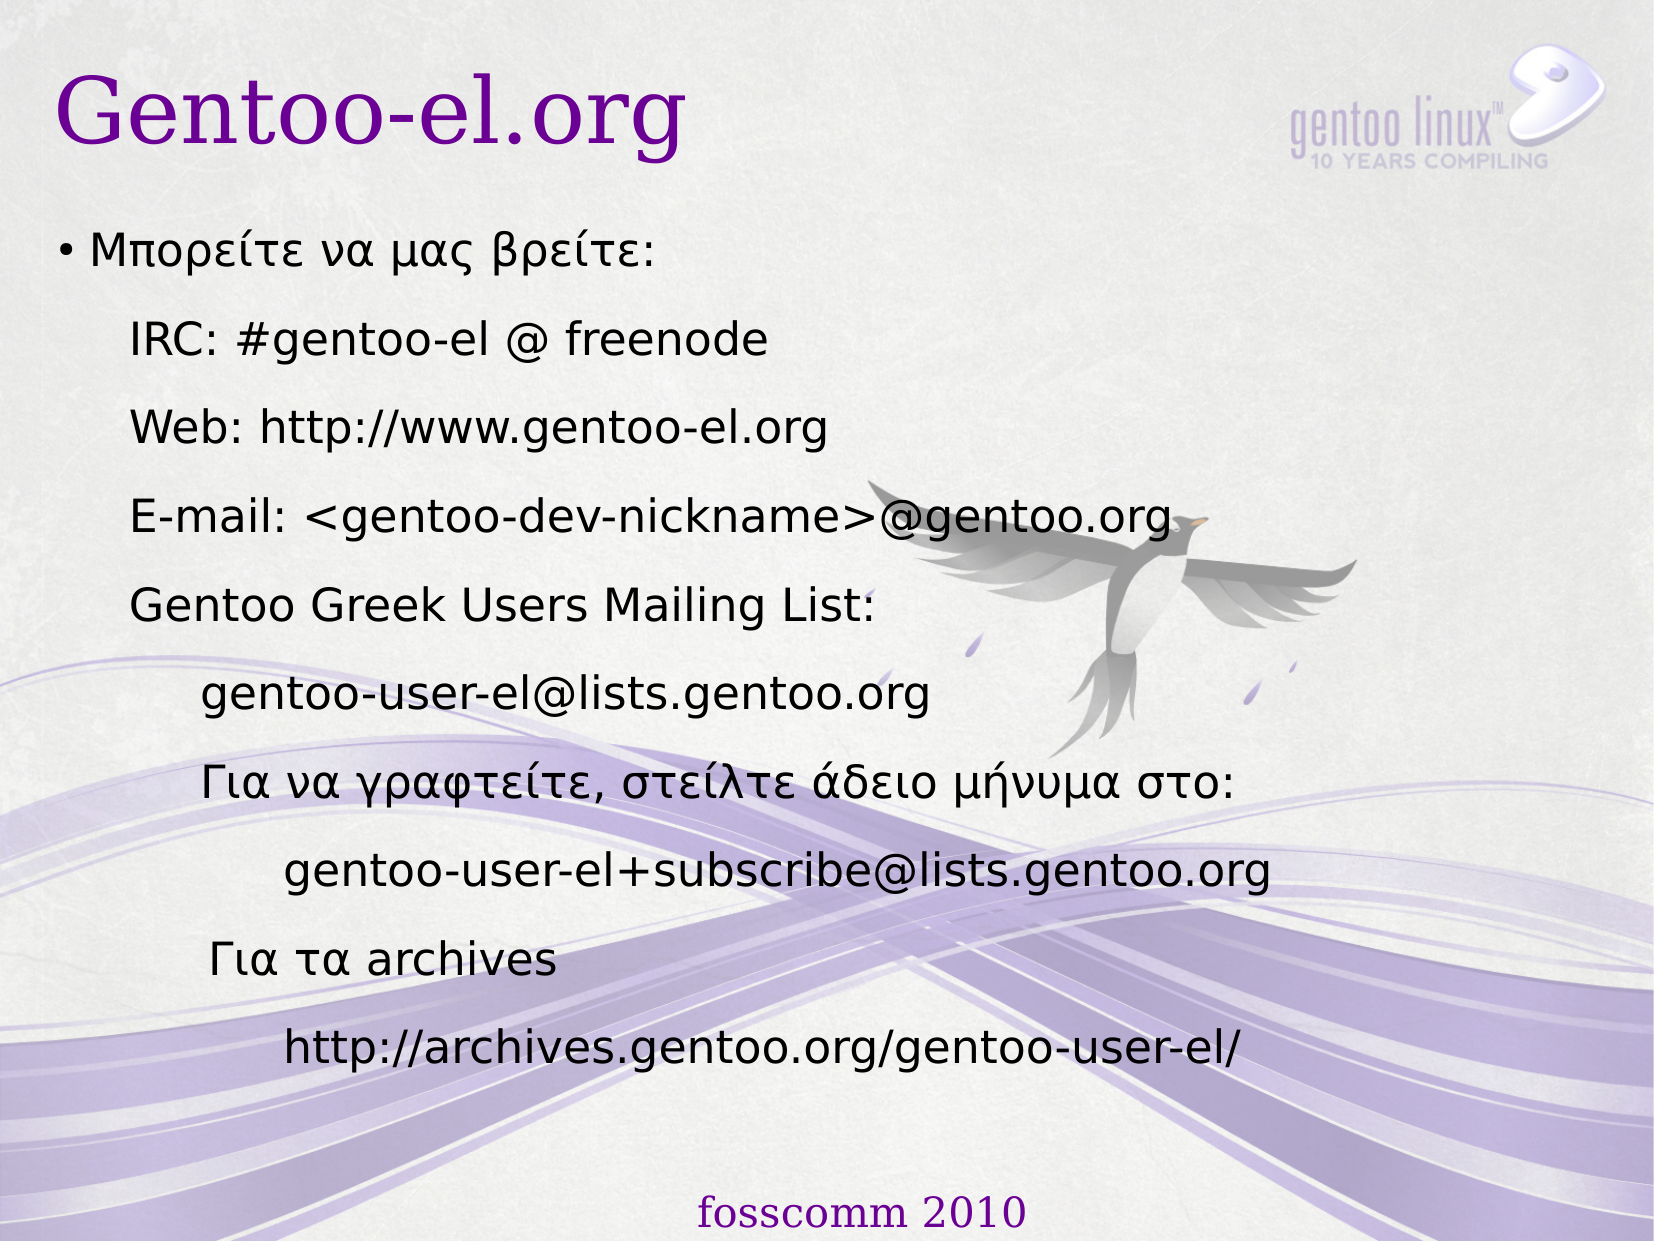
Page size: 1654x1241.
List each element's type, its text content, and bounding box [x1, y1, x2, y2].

title fosscomm 2010 [562, 1189, 1163, 1238]
picture [0, 0, 1654, 1241]
title Gentoo-el.org [53, 8, 1542, 181]
text_box Μπορείτε να μας βρείτε: IRC: #gentoo-el @ freenode Web: http://www.gentoo-el.org E-mail: <gentoo-dev-nickname>@gentoo.org Gentoo Greek Users Mailing List: gentoo-user-el@lists.gentoo.org Για να γραφτείτε, στείλτε άδειο μήνυμα στο: gentoo-user-el+subscribe@lists.gentoo.org Για τα archives http://archives.gentoo.org/gentoo-user-el/ [43, 181, 1613, 1177]
